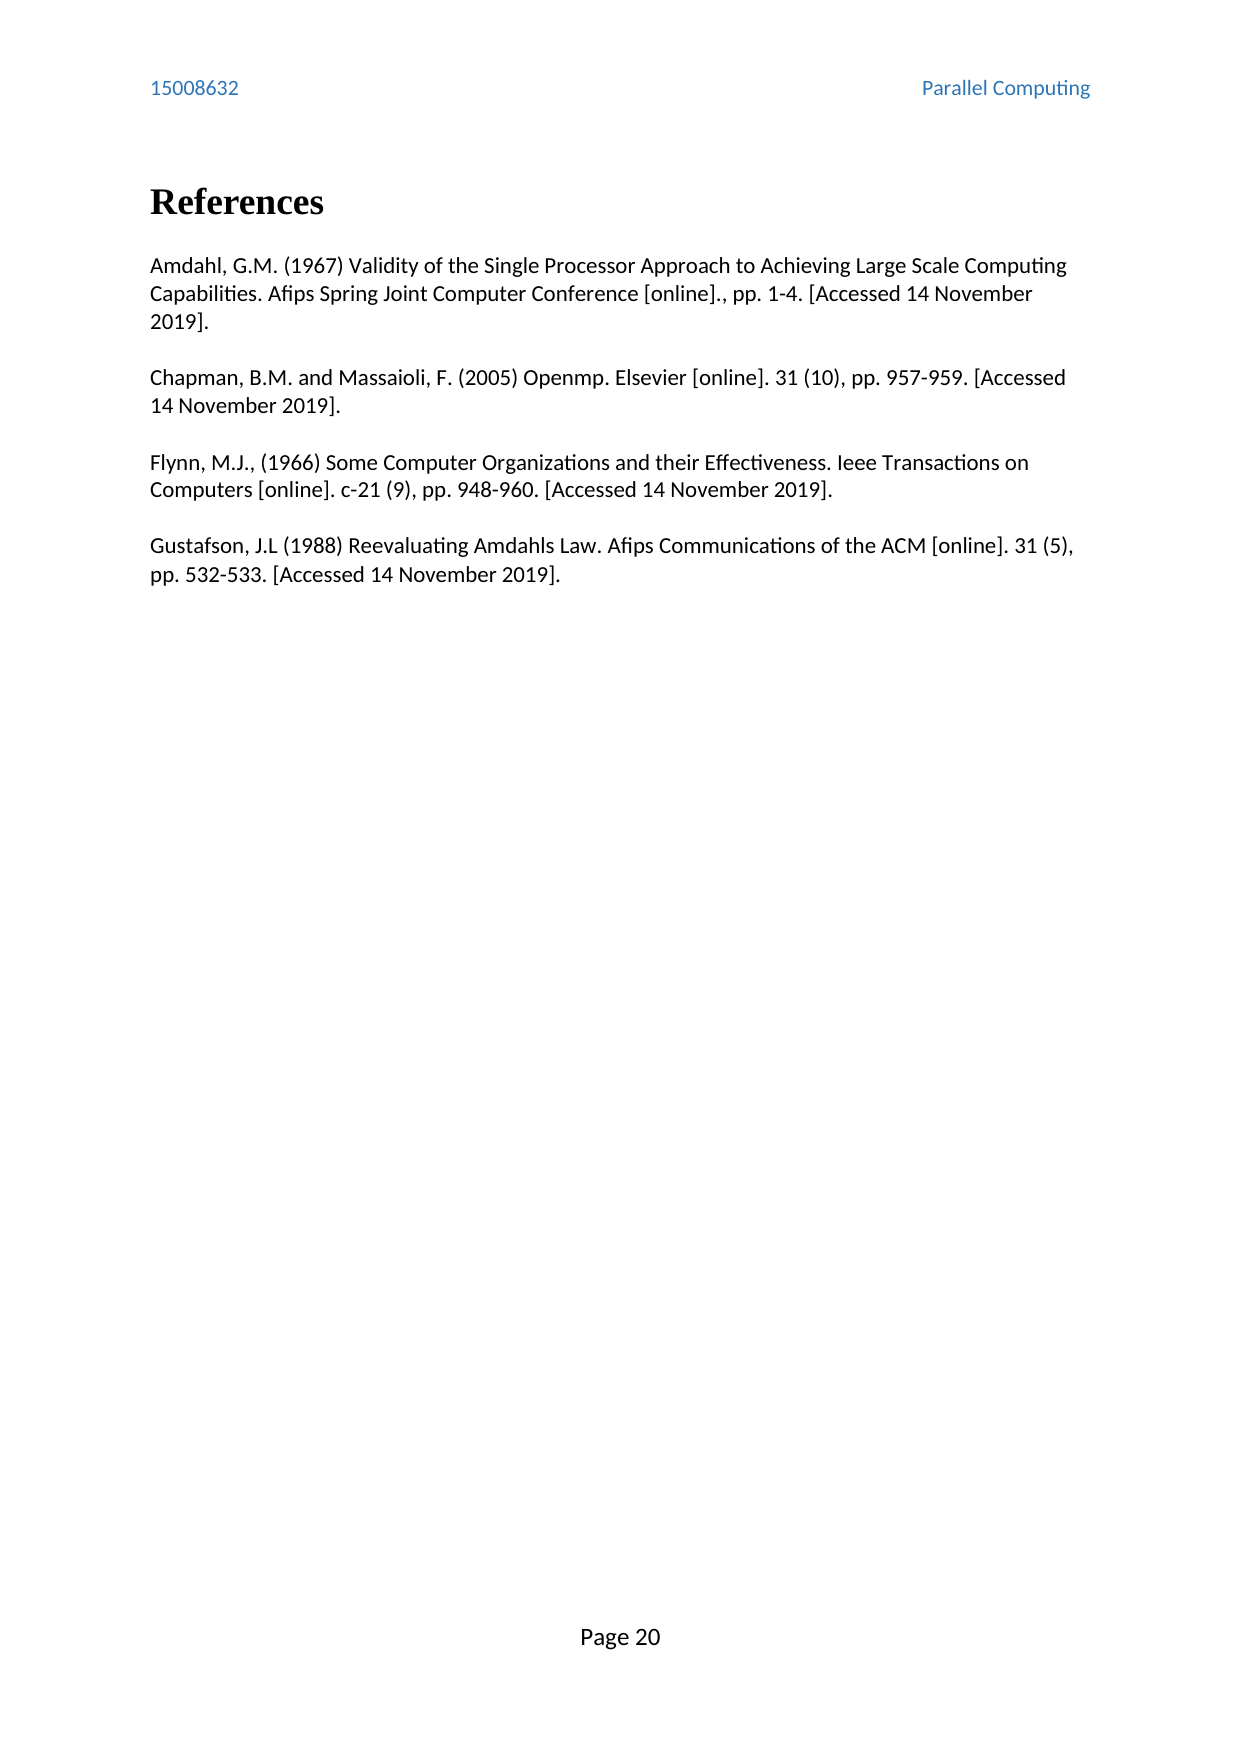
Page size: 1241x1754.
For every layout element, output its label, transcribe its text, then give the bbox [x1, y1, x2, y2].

text Amdahl, G.M. (1967) Validity of the Single Processor Approach to Achieving Large Scale Computing Capabilities. Afips Spring Joint Computer Conference [online]., pp. 1-4. [Accessed 14 November 2019]. [150, 251, 1090, 336]
subtitle References [150, 179, 1090, 222]
text Gustafson, J.L (1988) Reevaluating Amdahls Law. Afips Communications of the ACM [online]. 31 (5), pp. 532-533. [Accessed 14 November 2019]. [150, 532, 1090, 588]
text Chapman, B.M. and Massaioli, F. (2005) Openmp. Elsevier [online]. 31 (10), pp. 957-959. [Accessed 14 November 2019]. [150, 363, 1090, 419]
text Flynn, M.J., (1966) Some Computer Organizations and their Effectiveness. Ieee Transactions on Computers [online]. c-21 (9), pp. 948-960. [Accessed 14 November 2019]. [150, 448, 1090, 504]
